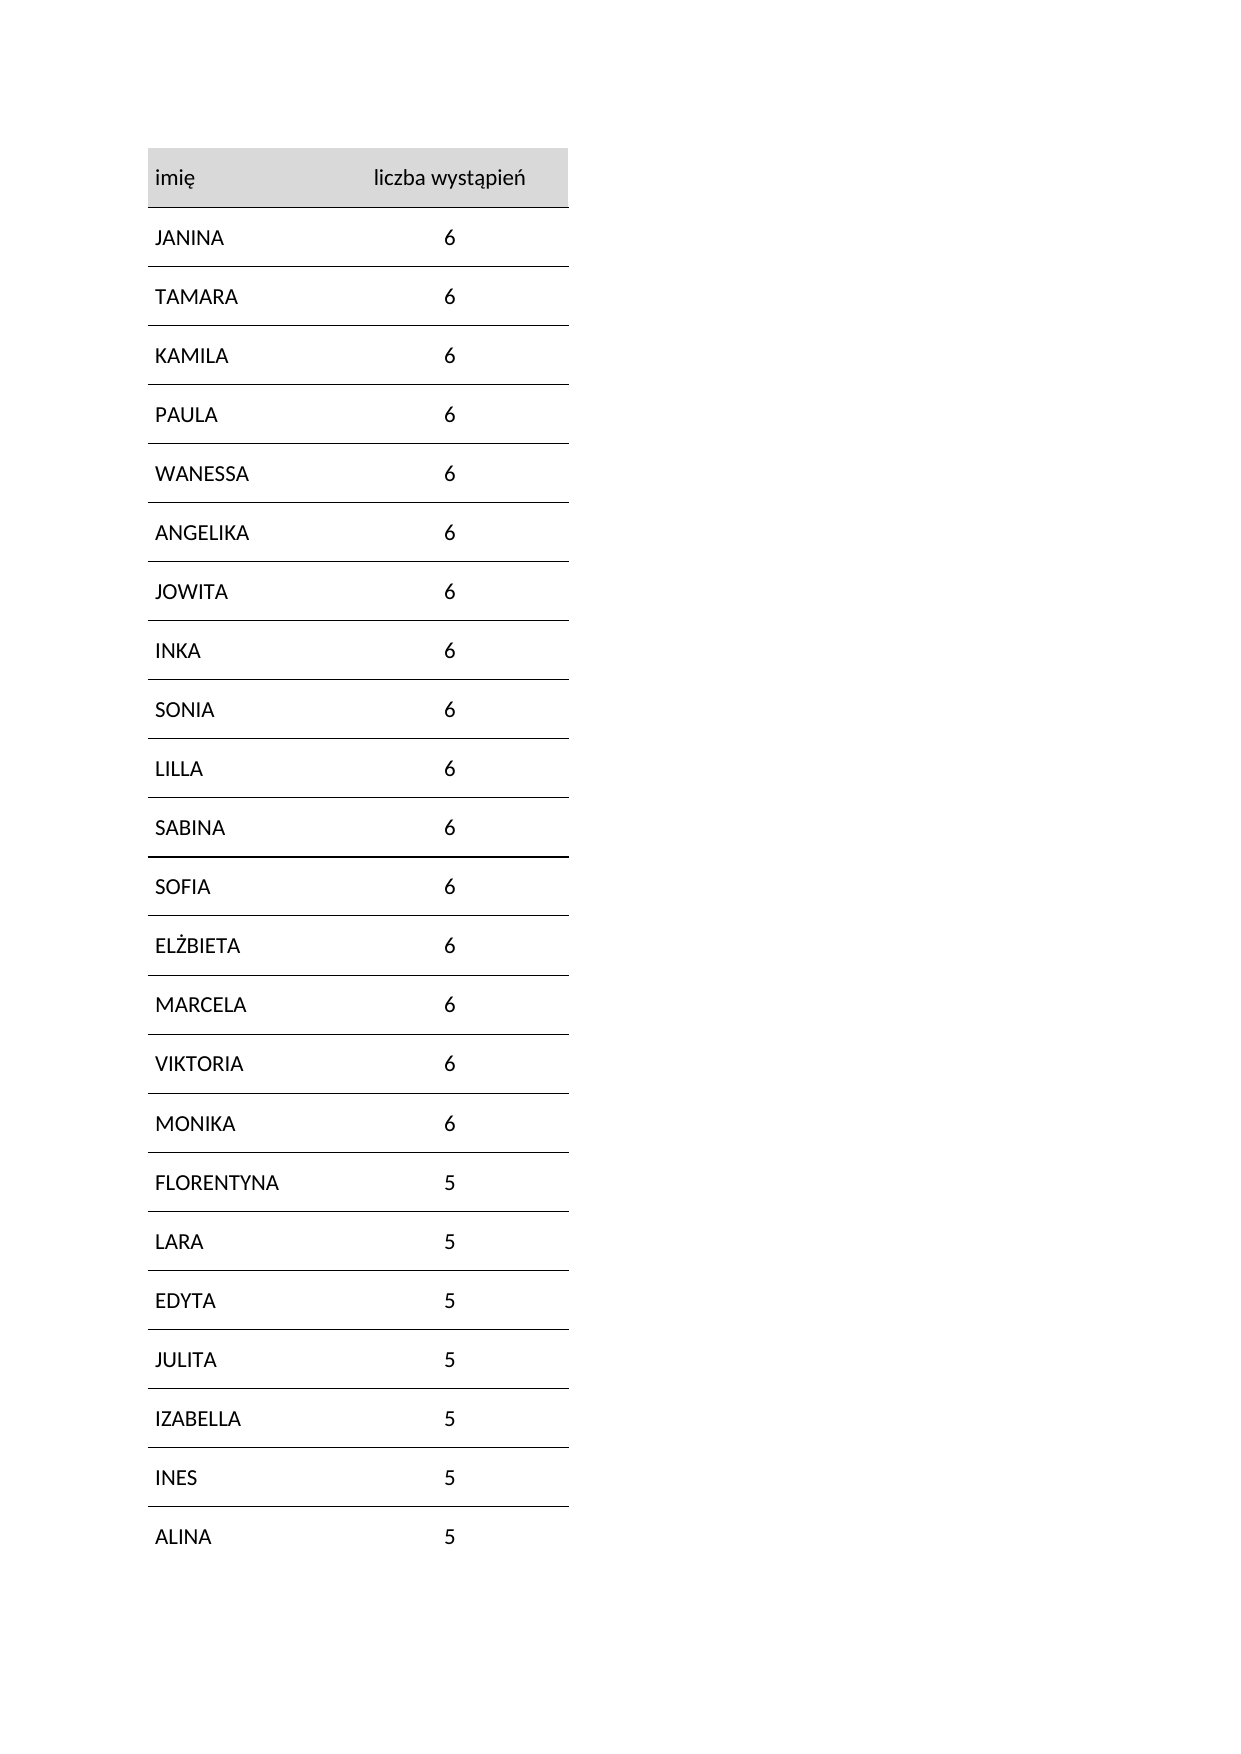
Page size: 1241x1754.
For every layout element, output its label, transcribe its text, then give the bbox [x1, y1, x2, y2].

table_cell ANGELIKA [148, 503, 331, 561]
table_cell 5 [331, 1448, 568, 1506]
table_cell VIKTORIA [148, 1035, 331, 1093]
table_cell 6 [331, 916, 568, 974]
table_cell SOFIA [148, 858, 331, 915]
table_cell JOWITA [148, 562, 331, 620]
table_cell TAMARA [148, 267, 331, 325]
table_cell 6 [331, 385, 568, 443]
table_cell 6 [331, 976, 568, 1033]
table_cell INES [148, 1448, 331, 1506]
table_cell 6 [331, 739, 568, 797]
table_header liczba wystąpień [331, 148, 568, 207]
table_cell 5 [331, 1271, 568, 1329]
table_cell ELŻBIETA [148, 916, 331, 974]
table_cell KAMILA [148, 326, 331, 384]
table_cell LARA [148, 1212, 331, 1270]
table_cell MARCELA [148, 976, 331, 1033]
table_cell 6 [331, 1035, 568, 1093]
table_cell 6 [331, 444, 568, 502]
table_cell JANINA [148, 208, 331, 266]
table_cell 5 [331, 1330, 568, 1388]
table_cell JULITA [148, 1330, 331, 1388]
table_cell MONIKA [148, 1094, 331, 1152]
table_cell 5 [331, 1389, 568, 1447]
table_cell 6 [331, 621, 568, 679]
table_cell PAULA [148, 385, 331, 443]
table_cell 6 [331, 680, 568, 738]
table_cell SABINA [148, 798, 331, 856]
table_cell 6 [331, 1094, 568, 1152]
table_cell WANESSA [148, 444, 331, 502]
table_cell SONIA [148, 680, 331, 738]
table_cell IZABELLA [148, 1389, 331, 1447]
table_cell 6 [331, 858, 568, 915]
table_cell 5 [331, 1212, 568, 1270]
table_cell FLORENTYNA [148, 1153, 331, 1211]
table_cell 5 [331, 1507, 568, 1565]
table_cell LILLA [148, 739, 331, 797]
table_cell INKA [148, 621, 331, 679]
table_cell ALINA [148, 1507, 331, 1565]
table_cell 6 [331, 562, 568, 620]
table_cell 6 [331, 503, 568, 561]
table_cell EDYTA [148, 1271, 331, 1329]
table_header imię [148, 148, 331, 207]
table_cell 5 [331, 1153, 568, 1211]
table_cell 6 [331, 326, 568, 384]
table_cell 6 [331, 267, 568, 325]
table_cell 6 [331, 208, 568, 266]
table_cell 6 [331, 798, 568, 856]
